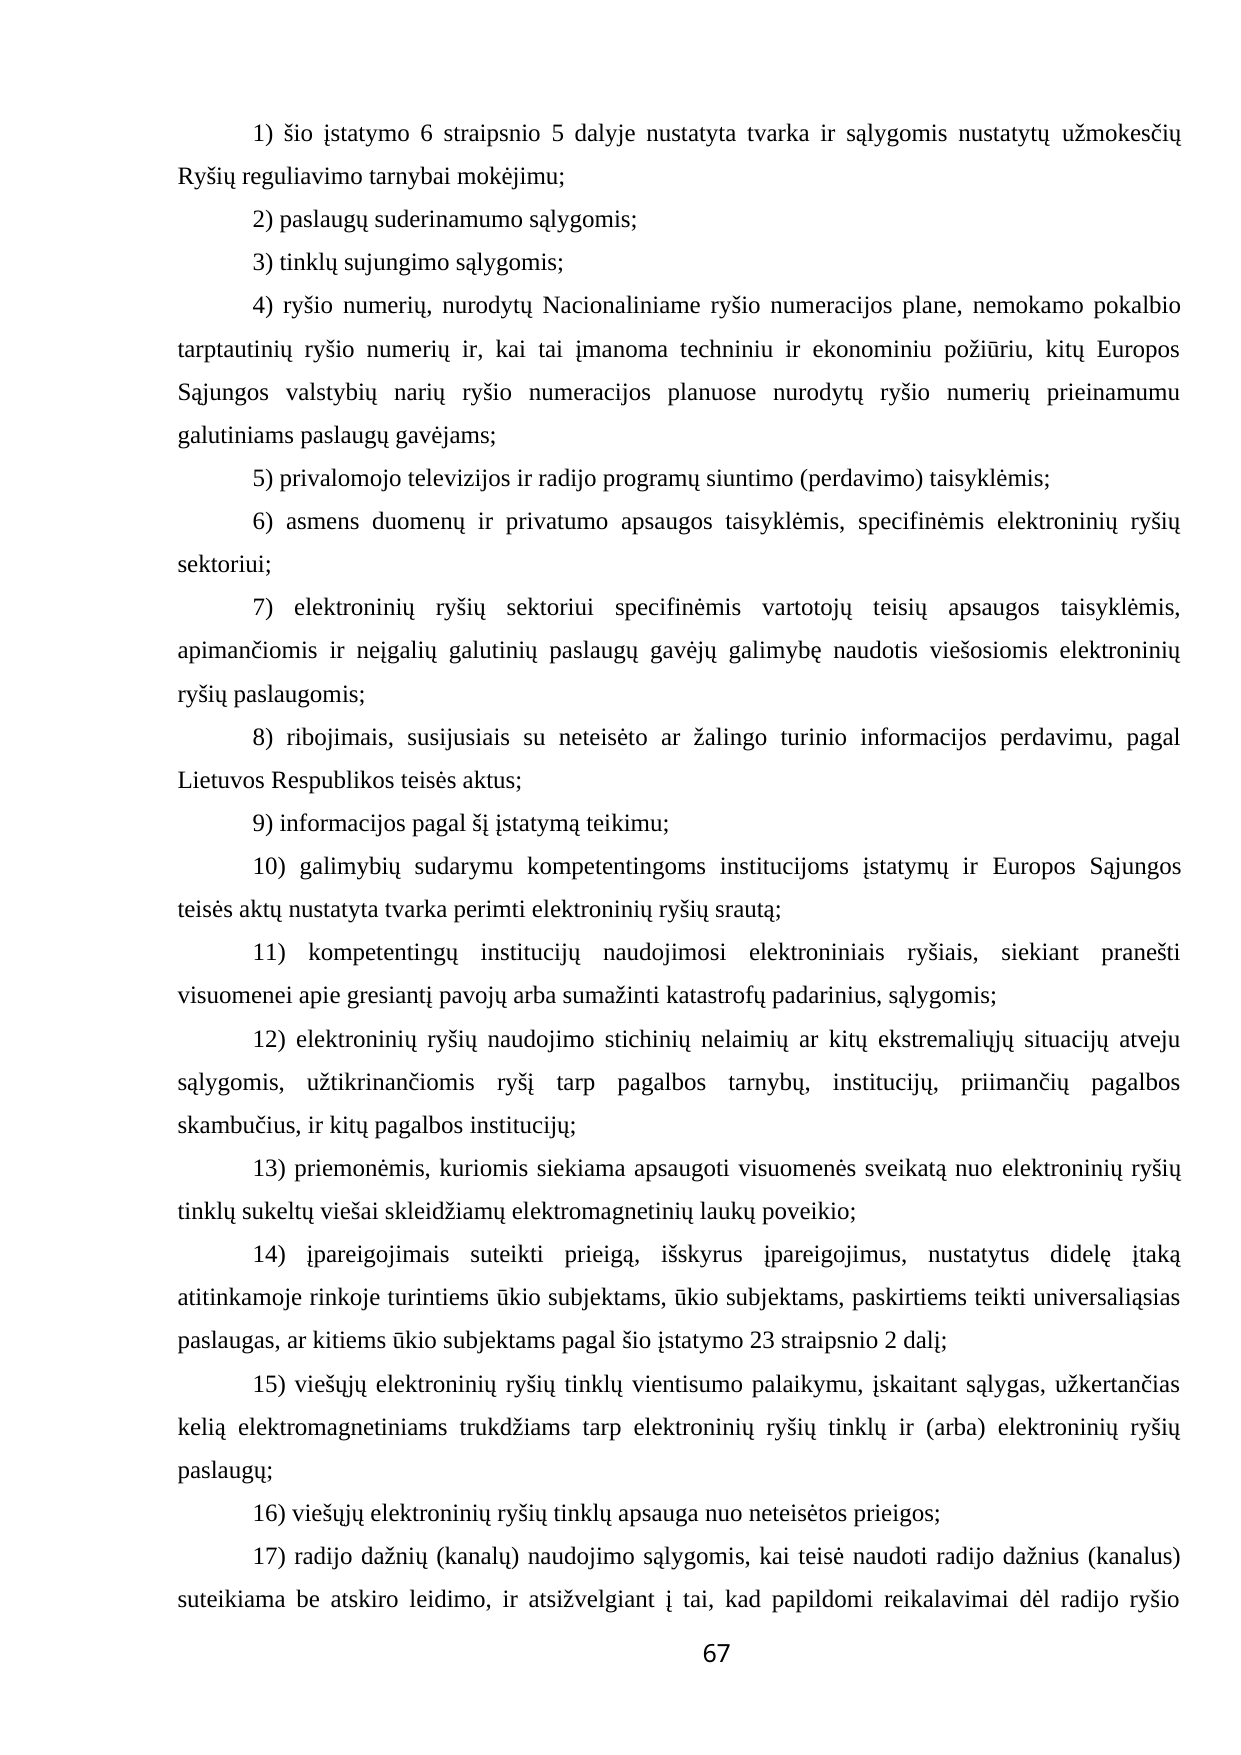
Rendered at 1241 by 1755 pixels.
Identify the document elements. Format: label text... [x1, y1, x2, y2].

text 3) tinklų sujungimo sąlygomis; [177, 247, 1181, 276]
text 1) šio įstatymo 6 straipsnio 5 dalyje nustatyta tvarka ir sąlygomis nustatytų užmokesčių Ryšių reguliavimo tarnybai mokėjimu; [177, 118, 1181, 190]
text 10) galimybių sudarymu kompetentingoms institucijoms įstatymų ir Europos Sąjungos teisės aktų nustatyta tvarka perimti elektroninių ryšių srautą; [177, 851, 1181, 923]
text 13) priemonėmis, kuriomis siekiama apsaugoti visuomenės sveikatą nuo elektroninių ryšių tinklų sukeltų viešai skleidžiamų elektromagnetinių laukų poveikio; [177, 1153, 1181, 1225]
text 9) informacijos pagal šį įstatymą teikimu; [177, 808, 1181, 837]
text 6) asmens duomenų ir privatumo apsaugos taisyklėmis, specifinėmis elektroninių ryšių sektoriui; [177, 506, 1181, 578]
text 12) elektroninių ryšių naudojimo stichinių nelaimių ar kitų ekstremaliųjų situacijų atveju sąlygomis, užtikrinančiomis ryšį tarp pagalbos tarnybų, institucijų, priimančių pagalbos skambučius, ir kitų pagalbos institucijų; [177, 1024, 1181, 1139]
text 8) ribojimais, susijusiais su neteisėto ar žalingo turinio informacijos perdavimu, pagal Lietuvos Respublikos teisės aktus; [177, 722, 1181, 794]
text 17) radijo dažnių (kanalų) naudojimo sąlygomis, kai teisė naudoti radijo dažnius (kanalus) suteikiama be atskiro leidimo, ir atsižvelgiant į tai, kad papildomi reikalavimai dėl radijo ryšio [177, 1541, 1181, 1613]
text 16) viešųjų elektroninių ryšių tinklų apsauga nuo neteisėtos prieigos; [177, 1498, 1181, 1527]
text 2) paslaugų suderinamumo sąlygomis; [177, 204, 1181, 233]
text 4) ryšio numerių, nurodytų Nacionaliniame ryšio numeracijos plane, nemokamo pokalbio tarptautinių ryšio numerių ir, kai tai įmanoma techniniu ir ekonominiu požiūriu, kitų Europos Sąjungos valstybių narių ryšio numeracijos planuose nurodytų ryšio numerių prieinamumu galutiniams paslaugų gavėjams; [177, 291, 1181, 449]
text 11) kompetentingų institucijų naudojimosi elektroniniais ryšiais, siekiant pranešti visuomenei apie gresiantį pavojų arba sumažinti katastrofų padarinius, sąlygomis; [177, 937, 1181, 1009]
text 7) elektroninių ryšių sektoriui specifinėmis vartotojų teisių apsaugos taisyklėmis, apimančiomis ir neįgalių galutinių paslaugų gavėjų galimybę naudotis viešosiomis elektroninių ryšių paslaugomis; [177, 592, 1181, 707]
text 14) įpareigojimais suteikti prieigą, išskyrus įpareigojimus, nustatytus didelę įtaką atitinkamoje rinkoje turintiems ūkio subjektams, ūkio subjektams, paskirtiems teikti universaliąsias paslaugas, ar kitiems ūkio subjektams pagal šio įstatymo 23 straipsnio 2 dalį; [177, 1239, 1181, 1354]
text 15) viešųjų elektroninių ryšių tinklų vientisumo palaikymu, įskaitant sąlygas, užkertančias kelią elektromagnetiniams trukdžiams tarp elektroninių ryšių tinklų ir (arba) elektroninių ryšių paslaugų; [177, 1369, 1181, 1484]
text 5) privalomojo televizijos ir radijo programų siuntimo (perdavimo) taisyklėmis; [177, 463, 1181, 492]
